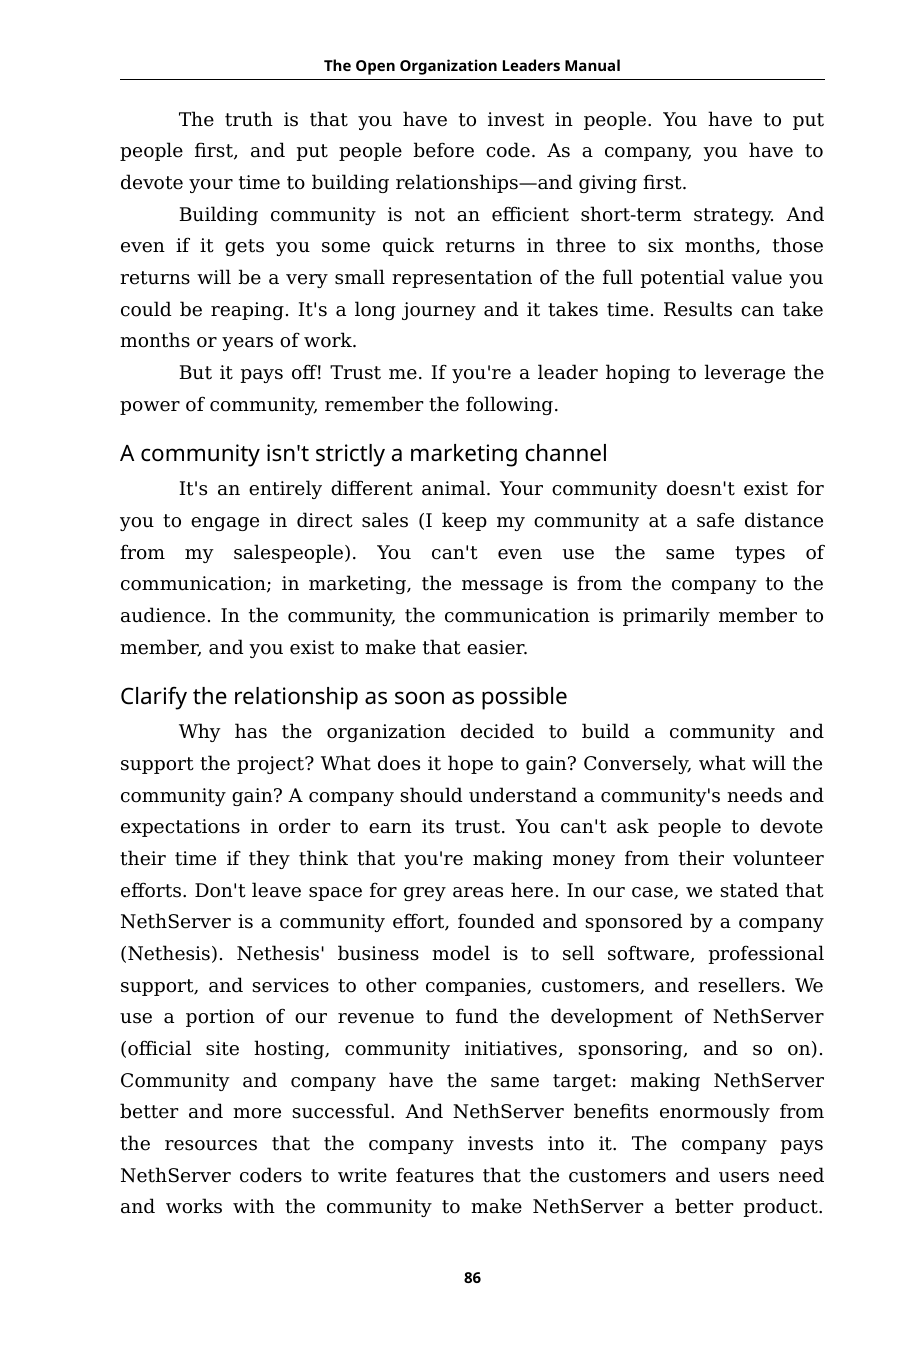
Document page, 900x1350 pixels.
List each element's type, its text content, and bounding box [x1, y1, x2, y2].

text It's an entirely different animal. Your community doesn't exist for you to engage in direct sales (I keep my community at a safe distance from my salespeople). You can't even use the same types of communication; in marketing, the message is from the company to the audience. In the community, the communication is primarily member to member, and you exist to make that easier. [120, 478, 825, 658]
text Why has the organization decided to build a community and support the project? What does it hope to gain? Conversely, what will the community gain? A company should understand a community's needs and expectations in order to earn its trust. You can't ask people to devote their time if they think that you're making money from their volunteer efforts. Don't leave space for grey areas here. In our case, we stated that NethServer is a community effort, founded and sponsored by a company (Nethesis). Nethesis' business model is to sell software, professional support, and services to other companies, customers, and resellers. We use a portion of our revenue to fund the development of NethServer (official site hosting, community initiatives, sponsoring, and so on). Community and company have the same target: making NethServer better and more successful. And NethServer benefits enormously from the resources that the company invests into it. The company pays NethServer coders to write features that the customers and users need and works with the community to make NethServer a better product. [120, 721, 825, 1218]
text Building community is not an efficient short-term strategy. And even if it gets you some quick returns in three to six months, those returns will be a very small representation of the full potential value you could be reaping. It's a long journey and it takes time. Results can take months or years of work. [120, 204, 825, 352]
text But it pays off! Trust me. If you're a leader hoping to leverage the power of community, remember the following. [120, 362, 825, 416]
text The truth is that you have to invest in people. You have to put people first, and put people before code. As a company, you have to devote your time to building relationships—and giving first. [120, 109, 825, 194]
subtitle Clarify the relationship as soon as possible [120, 683, 825, 709]
subtitle A community isn't strictly a marketing channel [120, 440, 825, 466]
